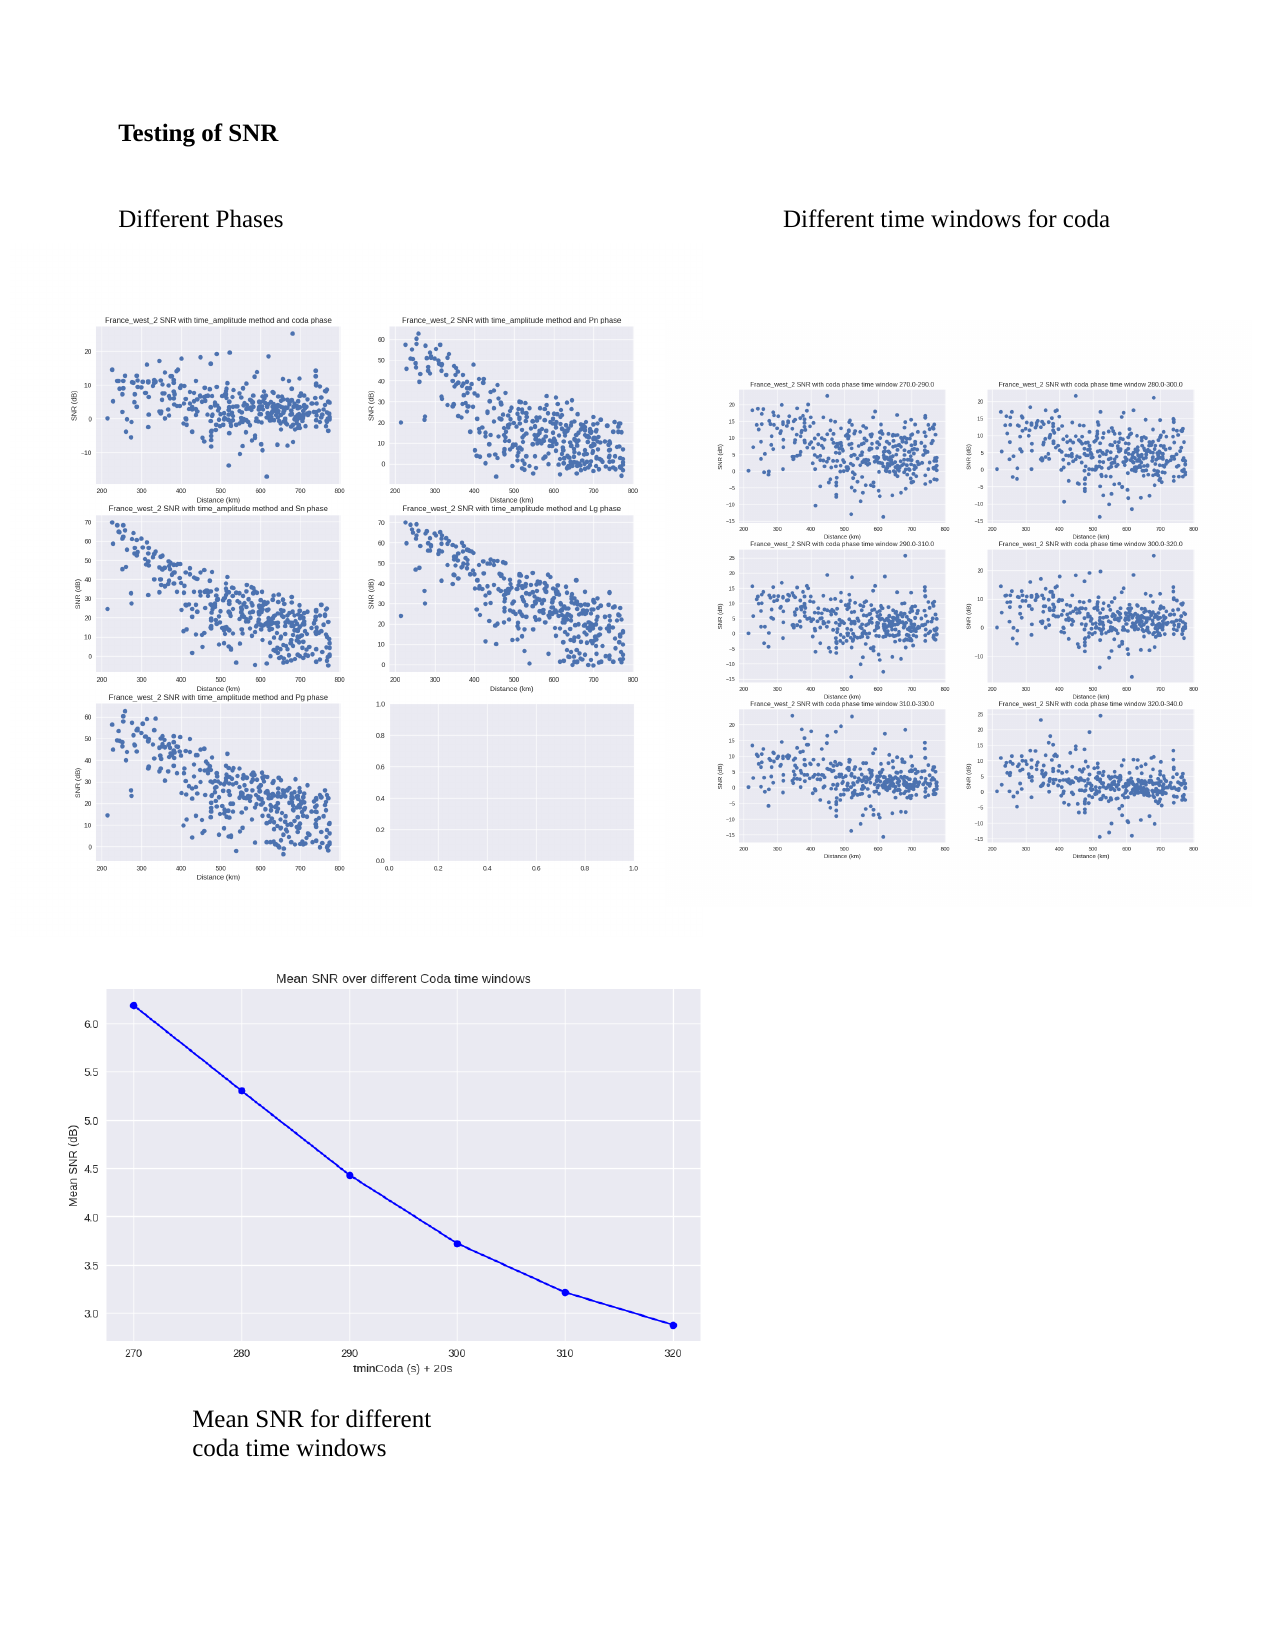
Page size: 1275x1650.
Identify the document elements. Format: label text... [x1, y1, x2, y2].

picture [9, 243, 1253, 937]
text Different Phases Different time windows for coda [118, 204, 1157, 233]
picture [61, 967, 707, 1381]
text Testing of SNR [118, 118, 1157, 147]
